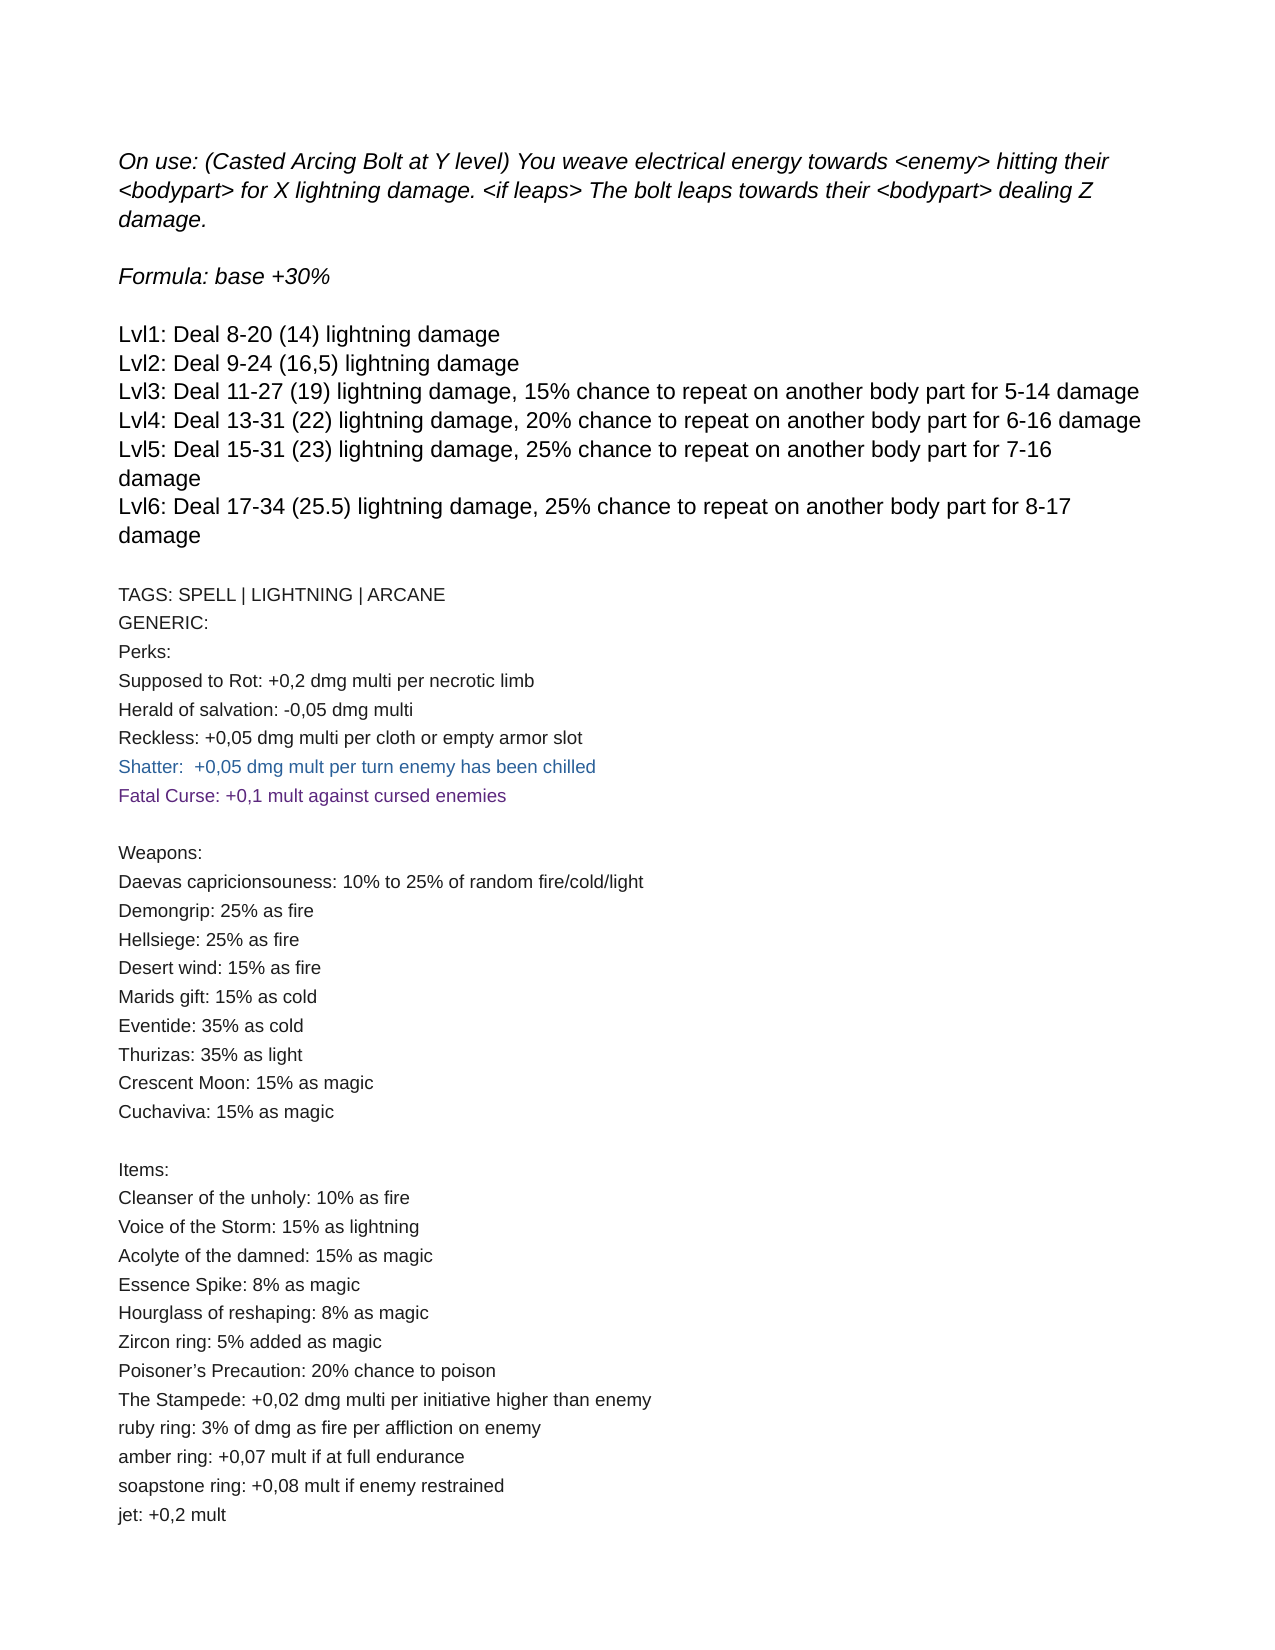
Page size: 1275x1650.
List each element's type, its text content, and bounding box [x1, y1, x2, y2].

text Items: [118, 1153, 1157, 1182]
text Weapons: [118, 837, 1157, 866]
text Essence Spike: 8% as magic [118, 1268, 1157, 1297]
text Lvl5: Deal 15-31 (23) lightning damage, 25% chance to repeat on another body part for 7-16 [118, 434, 1157, 463]
text damage [118, 521, 1157, 549]
text Lvl3: Deal 11-27 (19) lightning damage, 15% chance to repeat on another body part for 5-14 damage [118, 377, 1157, 406]
text jet: +0,2 mult [118, 1498, 1157, 1527]
text Lvl1: Deal 8-20 (14) lightning damage Lvl2: Deal 9-24 (16,5) lightning damage [118, 319, 1157, 377]
text Herald of salvation: -0,05 dmg multi [118, 693, 1157, 722]
text amber ring: +0,07 mult if at full endurance [118, 1441, 1157, 1469]
text Eventide: 35% as cold [118, 1009, 1157, 1038]
text ruby ring: 3% of dmg as fire per affliction on enemy [118, 1412, 1157, 1441]
text soapstone ring: +0,08 mult if enemy restrained [118, 1469, 1157, 1498]
text On use: (Casted Arcing Bolt at Y level) You weave electrical energy towards <enemy> hitting their <bodypart> for X lightning damage. <if leaps> The bolt leaps towards their <bodypart> dealing Z damage. Formula: base +30% [118, 118, 1157, 291]
text Reckless: +0,05 dmg multi per cloth or empty armor slot [118, 722, 1157, 751]
text Daevas capricionsouness: 10% to 25% of random fire/cold/light [118, 866, 1157, 894]
text Voice of the Storm: 15% as lightning [118, 1211, 1157, 1239]
text Zircon ring: 5% added as magic Poisoner’s Precaution: 20% chance to poison [118, 1326, 1157, 1383]
text Desert wind: 15% as fire [118, 952, 1157, 981]
text Acolyte of the damned: 15% as magic [118, 1239, 1157, 1268]
text Cuchaviva: 15% as magic [118, 1096, 1157, 1124]
text Lvl6: Deal 17-34 (25.5) lightning damage, 25% chance to repeat on another body part for 8-17 [118, 492, 1157, 521]
text TAGS: SPELL | LIGHTNING | ARCANE GENERIC: Perks: [118, 578, 1157, 664]
text Demongrip: 25% as fire [118, 894, 1157, 923]
text Thurizas: 35% as light [118, 1038, 1157, 1067]
text The Stampede: +0,02 dmg multi per initiative higher than enemy [118, 1383, 1157, 1412]
text Lvl4: Deal 13-31 (22) lightning damage, 20% chance to repeat on another body part for 6-16 damage [118, 406, 1157, 434]
text Hellsiege: 25% as fire [118, 923, 1157, 952]
text Crescent Moon: 15% as magic [118, 1067, 1157, 1096]
text damage [118, 463, 1157, 492]
text Hourglass of reshaping: 8% as magic [118, 1297, 1157, 1326]
text Supposed to Rot: +0,2 dmg multi per necrotic limb [118, 664, 1157, 693]
text Marids gift: 15% as cold [118, 981, 1157, 1009]
text Shatter: +0,05 dmg mult per turn enemy has been chilled [118, 751, 1157, 779]
text Fatal Curse: +0,1 mult against cursed enemies [118, 779, 1157, 808]
text Cleanser of the unholy: 10% as fire [118, 1182, 1157, 1211]
